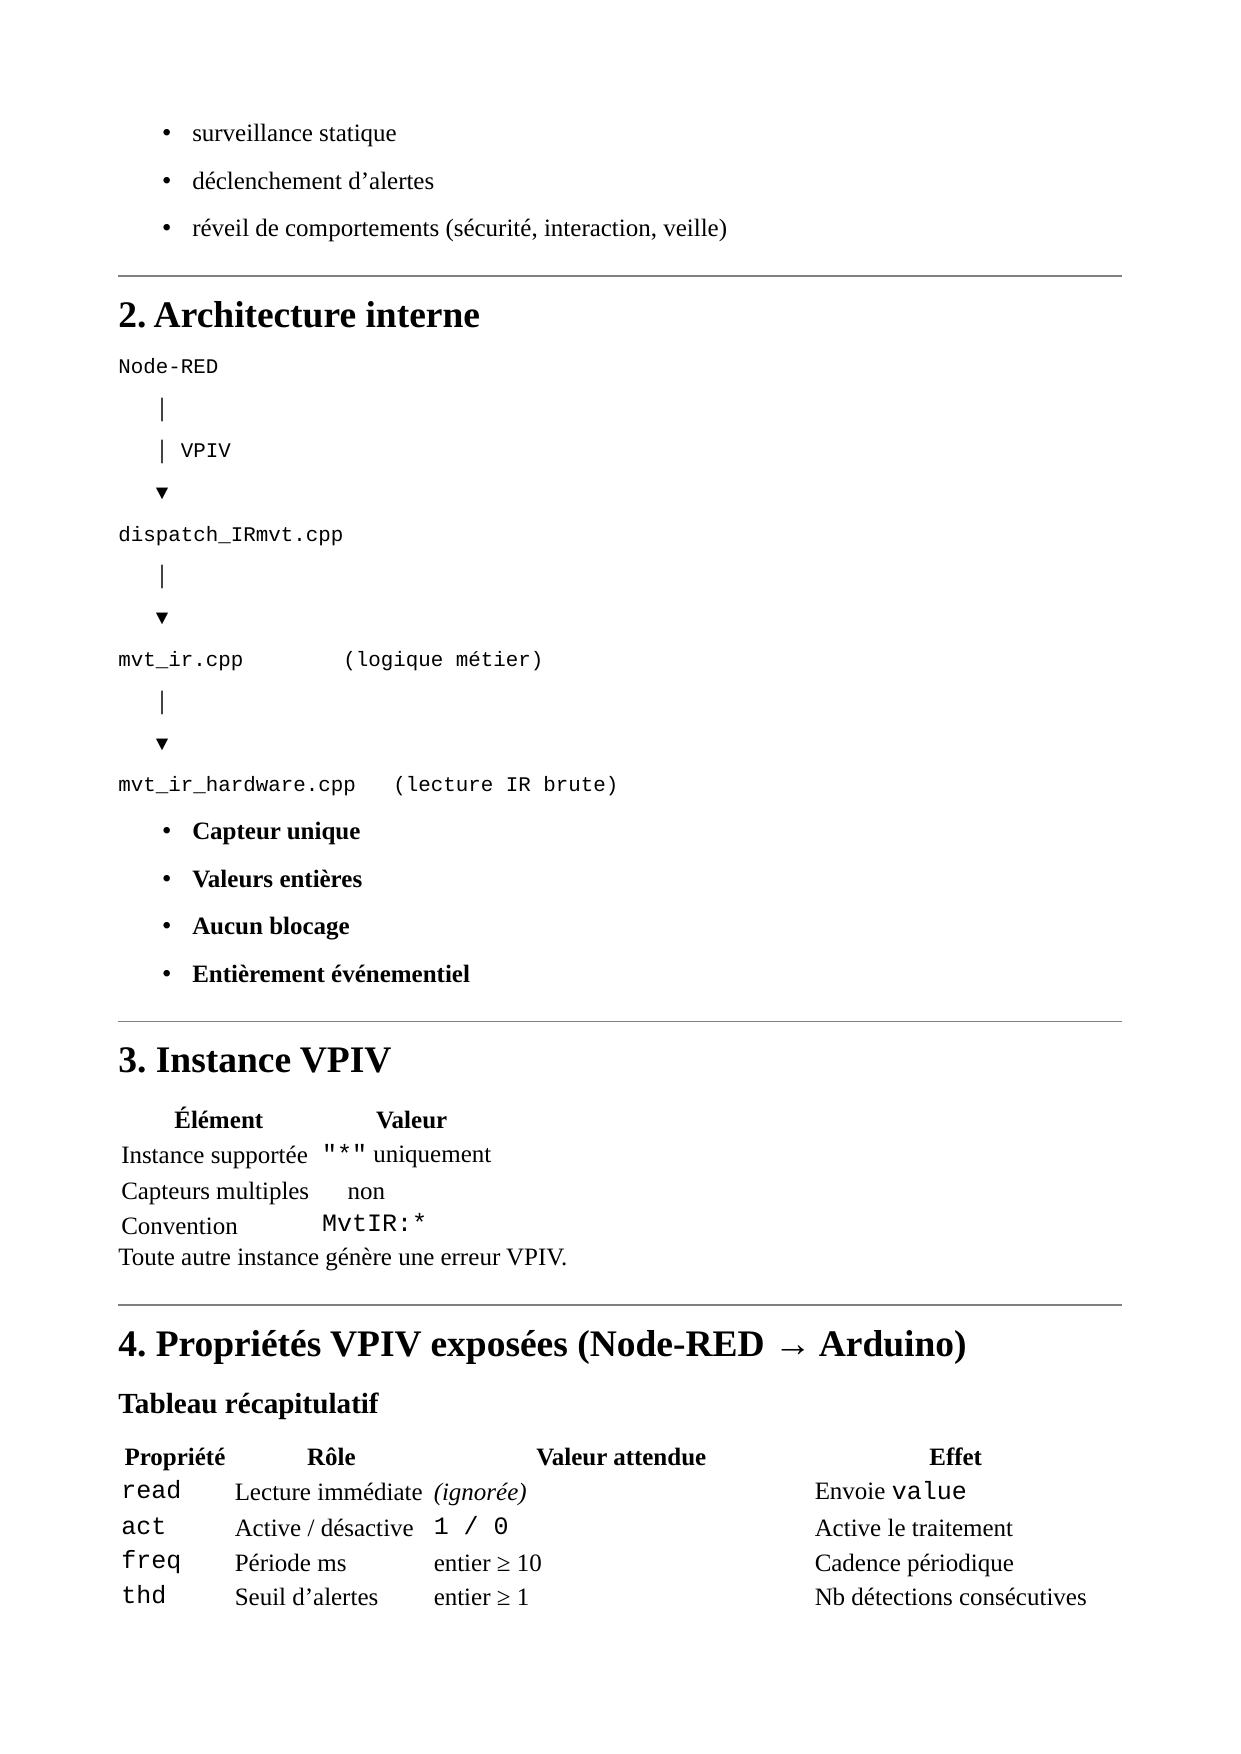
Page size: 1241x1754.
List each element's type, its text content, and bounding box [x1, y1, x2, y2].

table_header Propriété [118, 1439, 232, 1473]
text mvt_ir_hardware.cpp (lecture IR brute) [118, 774, 1122, 798]
table_cell 1 / 0 [431, 1510, 812, 1545]
table_cell Convention [118, 1208, 319, 1242]
table_cell entier ≥ 10 [431, 1545, 812, 1579]
table_cell Instance supportée [118, 1137, 319, 1173]
list Entièrement événementiel [162, 959, 1122, 988]
subtitle Tableau récapitulatif [118, 1386, 1122, 1419]
subtitle 3. Instance VPIV [118, 1038, 1122, 1081]
table_cell Lecture immédiate [232, 1474, 431, 1510]
list Capteur unique [162, 816, 1122, 845]
text ▼ [118, 482, 1122, 506]
table_cell act [118, 1510, 232, 1545]
text │ [162, 691, 1122, 714]
text │ VPIV [118, 440, 1122, 464]
list réveil de comportements (sécurité, interaction, veille) [162, 213, 1122, 242]
table_cell read [118, 1474, 232, 1510]
table_cell freq [118, 1545, 232, 1579]
list surveillance statique [162, 118, 1122, 147]
list déclenchement d’alertes [162, 166, 1122, 194]
table_header Effet [812, 1439, 1099, 1473]
table_cell thd [118, 1579, 232, 1614]
table_header Valeur [319, 1102, 504, 1137]
table_cell Active le traitement [812, 1510, 1099, 1545]
table_cell Période ms [232, 1545, 431, 1579]
table_cell Envoie value [812, 1474, 1099, 1510]
subtitle 2. Architecture interne [118, 292, 1122, 336]
text Toute autre instance génère une erreur VPIV. [118, 1242, 1122, 1271]
table_cell Active / désactive [232, 1510, 431, 1545]
text │ [118, 691, 161, 714]
table_cell Capteurs multiples [118, 1173, 319, 1208]
table_cell Cadence périodique [812, 1545, 1099, 1579]
table_cell Nb détections consécutives [812, 1579, 1099, 1614]
text │ [118, 565, 1122, 589]
text ▼ [118, 607, 1122, 631]
table_cell "*" uniquement [319, 1137, 504, 1173]
text │ [118, 398, 1122, 422]
list Valeurs entières [162, 864, 1122, 892]
text Node-RED [118, 357, 1122, 380]
table_cell (ignorée) [431, 1474, 812, 1510]
table_cell ❌ non [319, 1173, 504, 1208]
table_header Élément [118, 1102, 319, 1137]
text mvt_ir.cpp (logique métier) [118, 649, 1122, 673]
table_cell entier ≥ 1 [431, 1579, 812, 1614]
table_cell MvtIR:* [319, 1208, 504, 1242]
table_header Rôle [232, 1439, 431, 1473]
table_header Valeur attendue [431, 1439, 812, 1473]
subtitle 4. Propriétés VPIV exposées (Node-RED → Arduino) [118, 1322, 1122, 1365]
text ▼ [118, 732, 1122, 756]
text dispatch_IRmvt.cpp [118, 524, 1122, 547]
list Aucun blocage [162, 911, 1122, 940]
table_cell Seuil d’alertes [232, 1579, 431, 1614]
